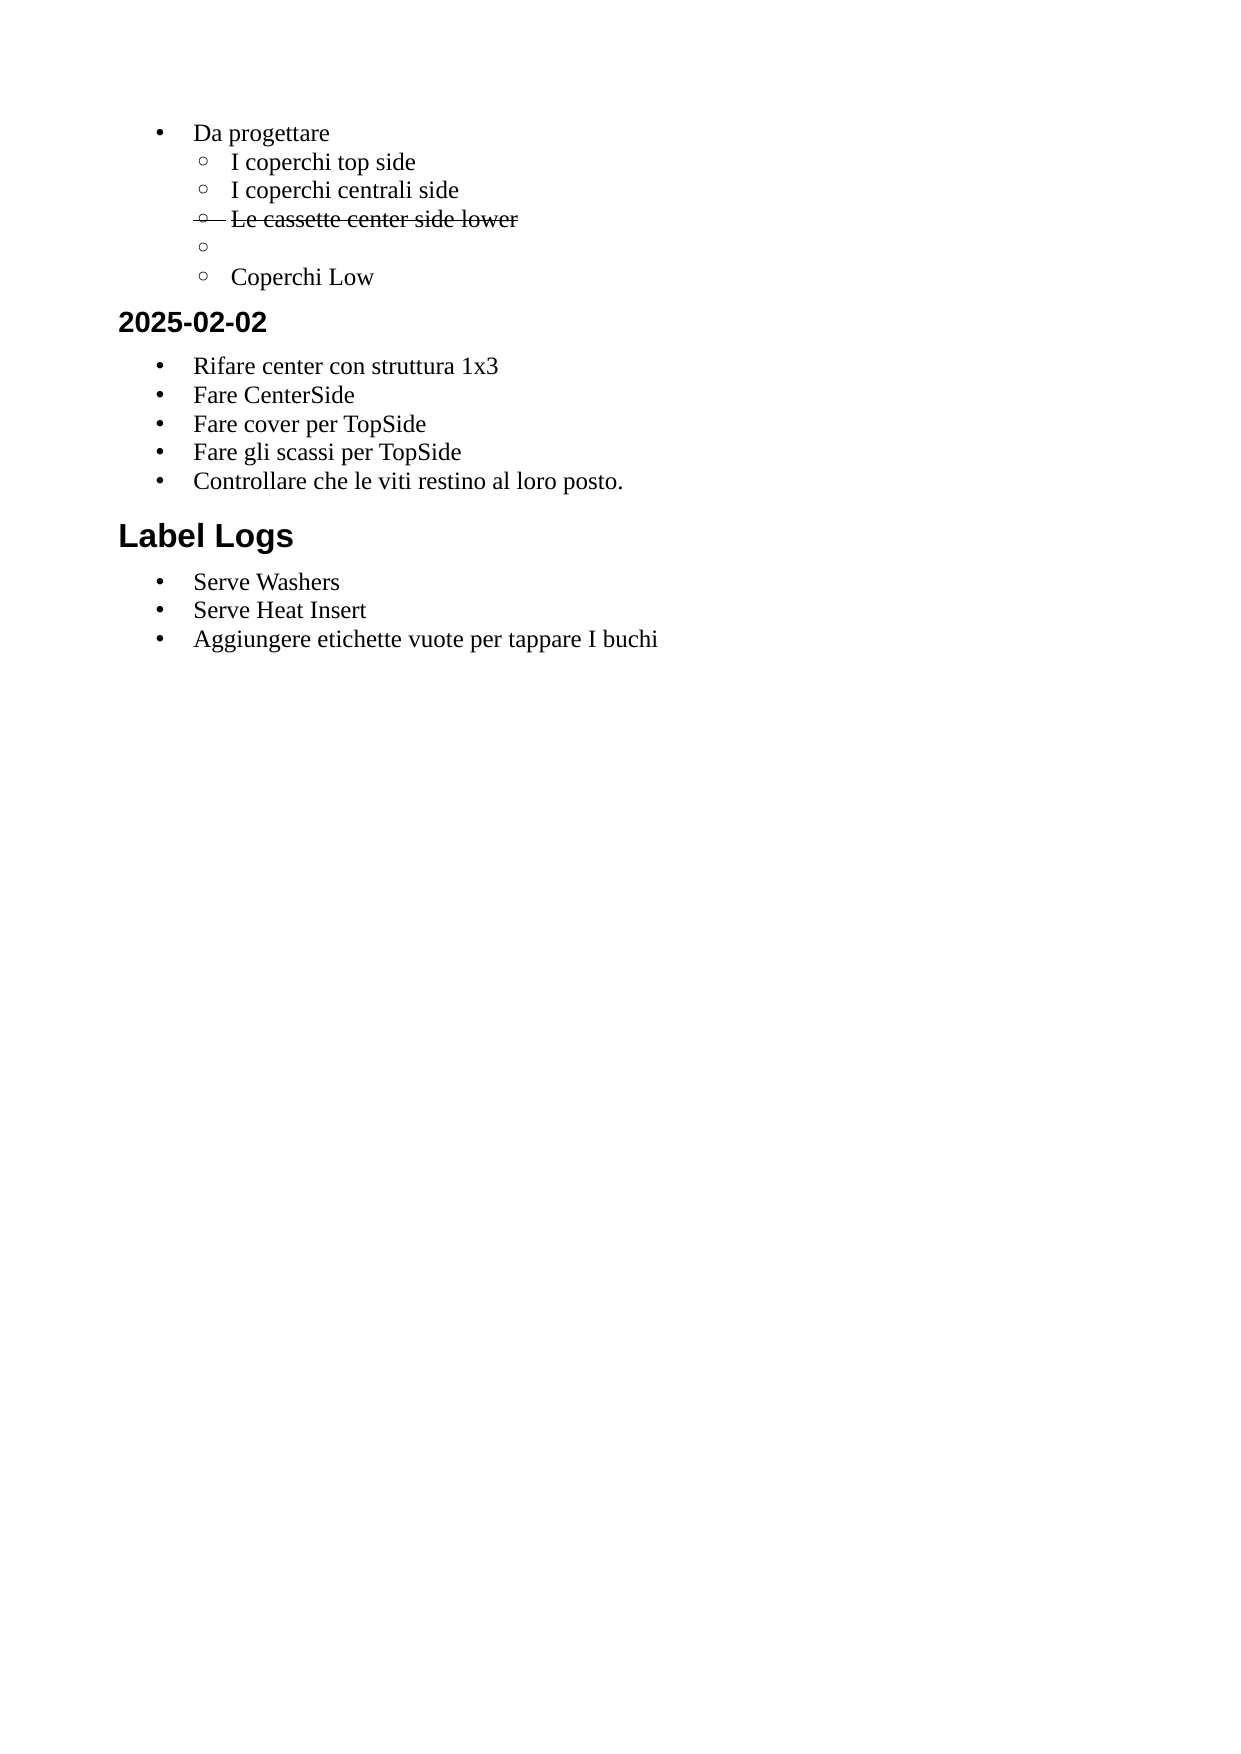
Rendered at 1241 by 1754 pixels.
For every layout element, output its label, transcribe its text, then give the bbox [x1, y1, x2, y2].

list Coperchi Low [193, 262, 1122, 291]
list Serve Washers [156, 567, 1122, 596]
list Fare CenterSide [156, 380, 1122, 409]
list Rifare center con struttura 1x3 [156, 351, 1122, 380]
list Fare gli scassi per TopSide [156, 437, 1122, 466]
subtitle Label Logs [118, 516, 1122, 554]
list Fare cover per TopSide [156, 409, 1122, 437]
list I coperchi centrali side [193, 176, 1122, 204]
list Da progettare [156, 118, 1122, 147]
list Le cassette center side lower [193, 204, 1122, 233]
list Controllare che le viti restino al loro posto. [156, 466, 1122, 495]
subtitle 2025-02-02 [118, 305, 1122, 339]
list Serve Heat Insert [156, 596, 1122, 624]
list Aggiungere etichette vuote per tappare I buchi [156, 624, 1122, 653]
list I coperchi top side [193, 147, 1122, 176]
